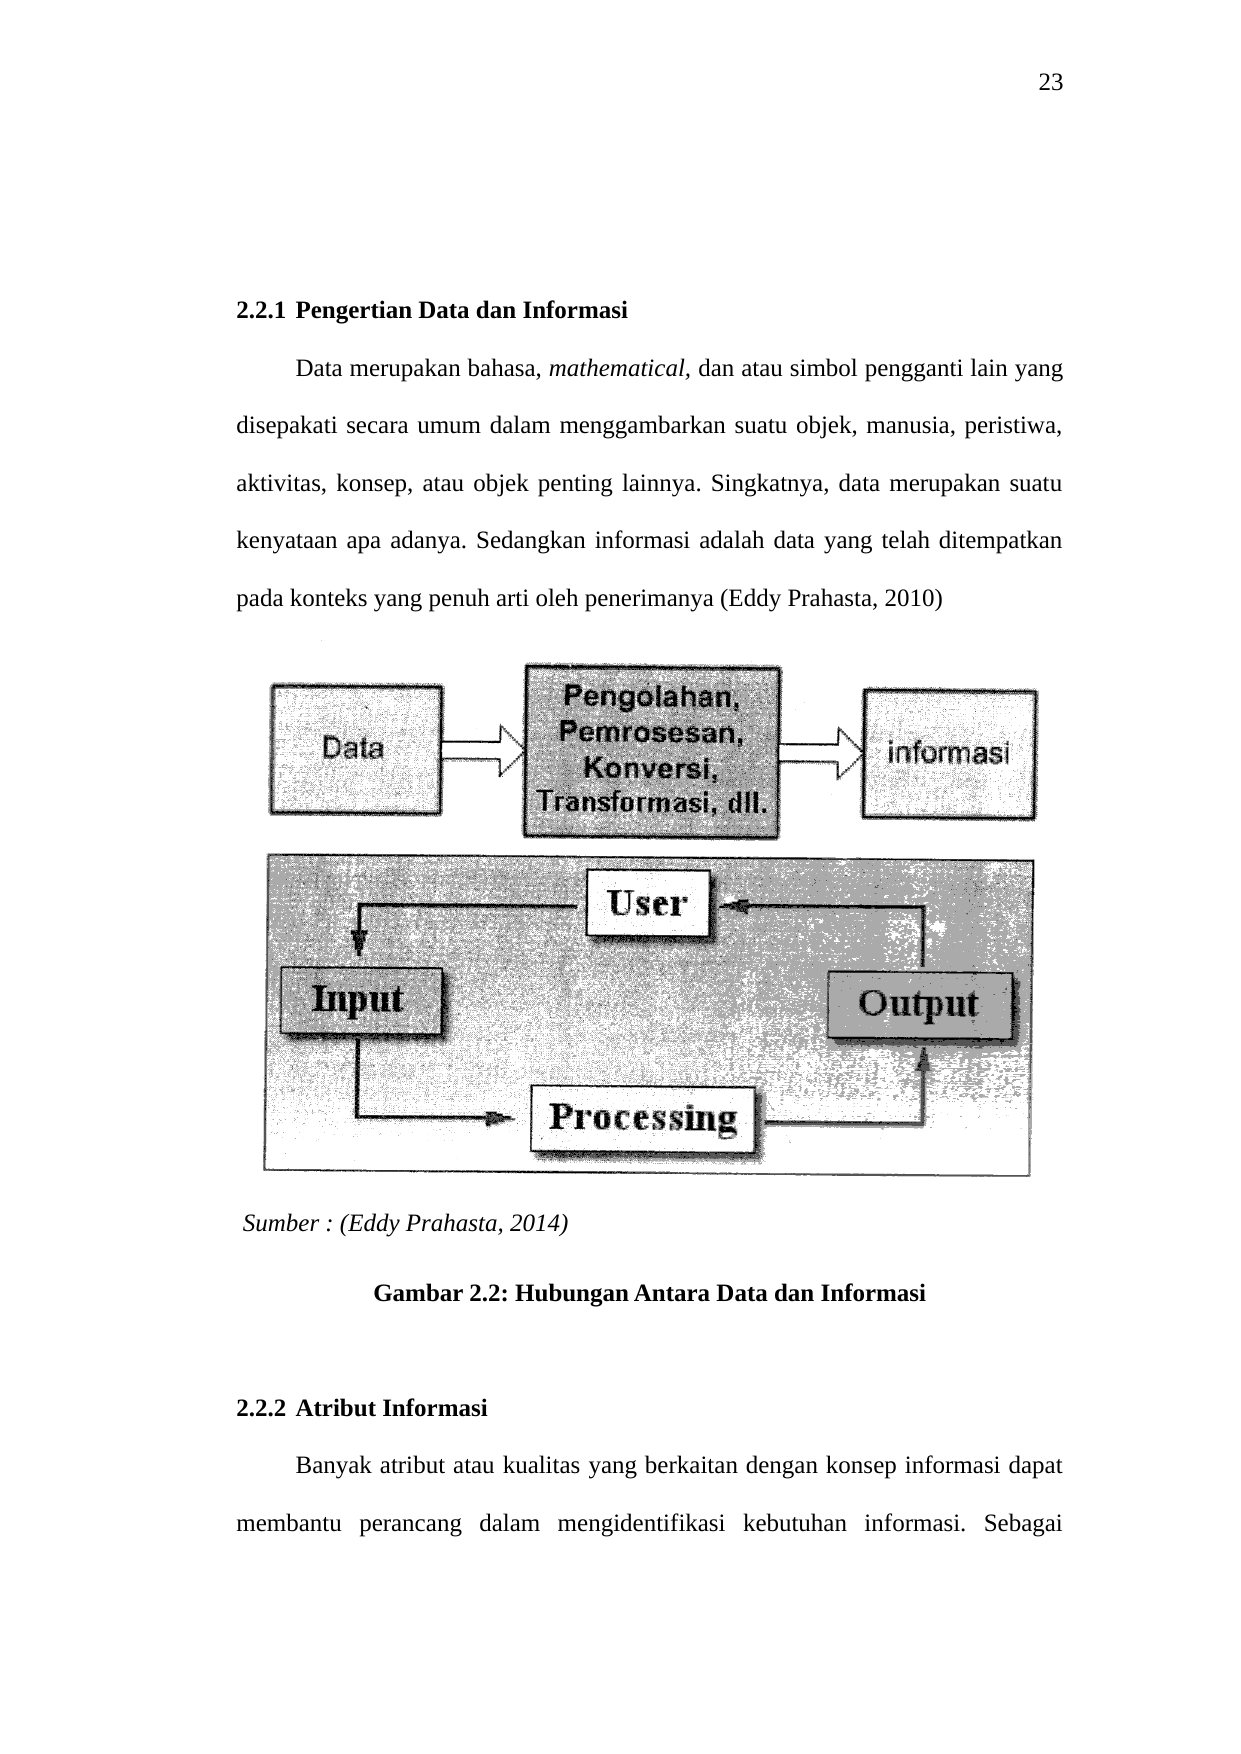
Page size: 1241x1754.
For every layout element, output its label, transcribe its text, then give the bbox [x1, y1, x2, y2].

subtitle 2.2.1 Pengertian Data dan Informasi [236, 295, 1063, 324]
text Banyak atribut atau kualitas yang berkaitan dengan konsep informasi dapat membantu perancang dalam mengidentifikasi kebutuhan informasi. Sebagai [236, 1451, 1063, 1537]
subtitle 2.2.2 Atribut Informasi [236, 1393, 1063, 1422]
text Sumber : (Eddy Prahasta, 2014) [243, 1180, 1057, 1237]
picture [242, 640, 1057, 1180]
text Data merupakan bahasa, mathematical, dan atau simbol pengganti lain yang disepakati secara umum dalam menggambarkan suatu objek, manusia, peristiwa, aktivitas, konsep, atau objek penting lainnya. Singkatnya, data merupakan suatu kenyataan apa adanya. Sedangkan informasi adalah data yang telah ditempatkan pada konteks yang penuh arti oleh penerimanya (Eddy Prahasta, 2010) [236, 353, 1063, 612]
text Gambar 2.2: Hubungan Antara Data dan Informasi [243, 1278, 1057, 1307]
